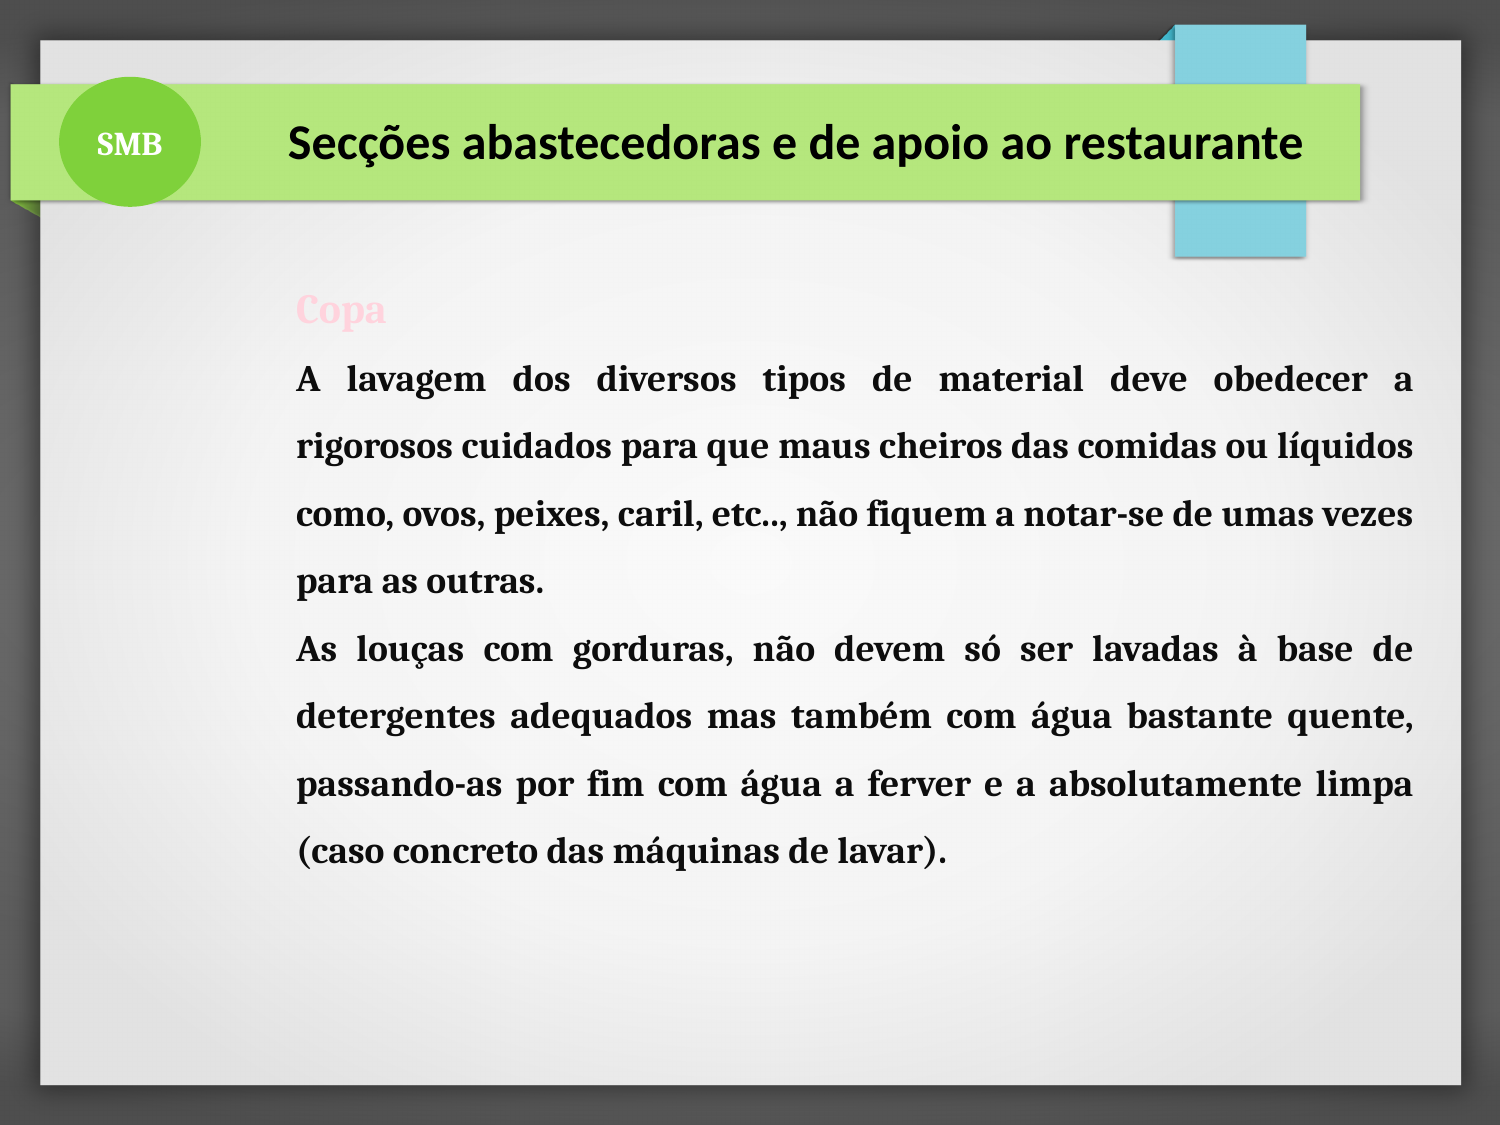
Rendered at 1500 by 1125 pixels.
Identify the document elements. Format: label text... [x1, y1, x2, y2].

text_box Copa A lavagem dos diversos tipos de material deve obedecer a rigorosos cuidados para que maus cheiros das comidas ou líquidos como, ovos, peixes, caril, etc.., não fiquem a notar-se de umas vezes para as outras. As louças com gorduras, não devem só ser lavadas à base de detergentes adequados mas também com água bastante quente, passando-as por fim com água a ferver e a absolutamente limpa (caso concreto das máquinas de lavar). [281, 199, 1430, 1125]
text_box Secções abastecedoras e de apoio ao restaurante [259, 102, 1323, 178]
text_box SMB [59, 76, 201, 207]
picture [0, 0, 1500, 1125]
